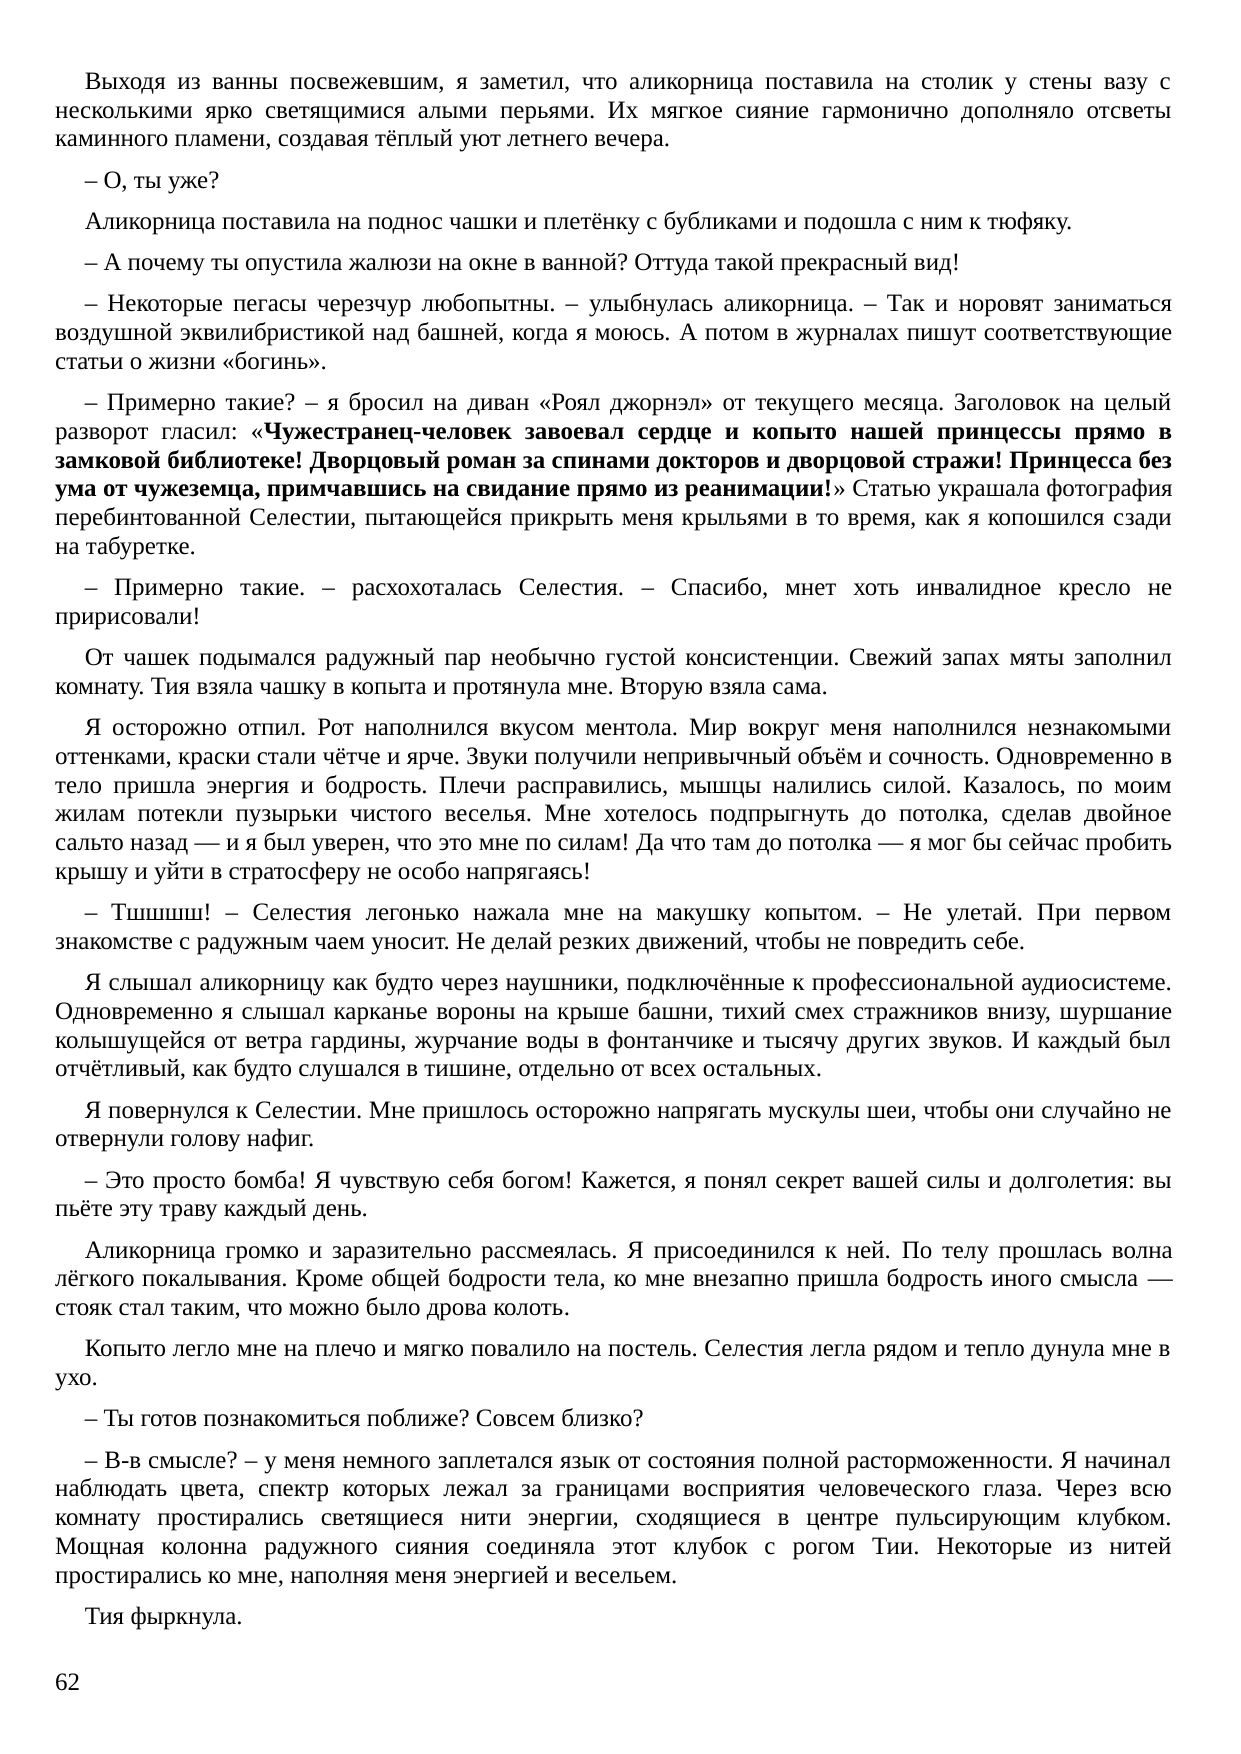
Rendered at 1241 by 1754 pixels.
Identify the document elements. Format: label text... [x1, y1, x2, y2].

text – О, ты уже? [55, 165, 1173, 193]
text – Примерно такие? – я бросил на диван «Роял джорнэл» от текущего месяца. Заголовок на целый разворот гласил: «Чужестранец-человек завоевал сердце и копыто нашей принцессы прямо в замковой библиотеке! Дворцовый роман за спинами докторов и дворцовой стражи! Принцесса без ума от чужеземца, примчавшись на свидание прямо из реанимации!» Статью украшала фотография перебинтованной Селестии, пытающейся прикрыть меня крыльями в то время, как я копошился сзади на табуретке. [55, 387, 1173, 560]
text – А почему ты опустила жалюзи на окне в ванной? Оттуда такой прекрасный вид! [55, 247, 1173, 276]
text Я осторожно отпил. Рот наполнился вкусом ментола. Мир вокруг меня наполнился незнакомыми оттенками, краски стали чётче и ярче. Звуки получили непривычный объём и сочность. Одновременно в тело пришла энергия и бодрость. Плечи расправились, мышцы налились силой. Казалось, по моим жилам потекли пузырьки чистого веселья. Мне хотелось подпрыгнуть до потолка, сделав двойное сальто назад — и я был уверен, что это мне по силам! Да что там до потолка — я мог бы сейчас пробить крышу и уйти в стратосферу не особо напрягаясь! [55, 712, 1173, 885]
text – Тшшшш! – Селестия легонько нажала мне на макушку копытом. – Не улетай. При первом знакомстве с радужным чаем уносит. Не делай резких движений, чтобы не повредить себе. [55, 897, 1173, 955]
text – В-в смысле? – у меня немного заплетался язык от состояния полной расторможенности. Я начинал наблюдать цвета, спектр которых лежал за границами восприятия человеческого глаза. Через всю комнату простирались светящиеся нити энергии, сходящиеся в центре пульсирующим клубком. Мощная колонна радужного сияния соединяла этот клубок с рогом Тии. Некоторые из нитей простирались ко мне, наполняя меня энергией и весельем. [55, 1445, 1173, 1588]
text Я слышал аликорницу как будто через наушники, подключённые к профессиональной аудиосистеме. Одновременно я слышал карканье вороны на крыше башни, тихий смех стражников внизу, шуршание колышущейся от ветра гардины, журчание воды в фонтанчике и тысячу других звуков. И каждый был отчётливый, как будто слушался в тишине, отдельно от всех остальных. [55, 967, 1173, 1082]
text Тия фыркнула. [55, 1601, 1173, 1630]
text – Некоторые пегасы черезчур любопытны. – улыбнулась аликорница. – Так и норовят заниматься воздушной эквилибристикой над башней, когда я моюсь. А потом в журналах пишут соответствующие статьи о жизни «богинь». [55, 288, 1173, 375]
text Выходя из ванны посвежевшим, я заметил, что аликорница поставила на столик у стены вазу с несколькими ярко светящимися алыми перьями. Их мягкое сияние гармонично дополняло отсветы каминного пламени, создавая тёплый уют летнего вечера. [55, 66, 1173, 152]
text – Это просто бомба! Я чувствую себя богом! Кажется, я понял секрет вашей силы и долголетия: вы пьёте эту траву каждый день. [55, 1165, 1173, 1222]
text Я повернулся к Селестии. Мне пришлось осторожно напрягать мускулы шеи, чтобы они случайно не отвернули голову нафиг. [55, 1095, 1173, 1152]
text Аликорница громко и заразительно рассмеялась. Я присоединился к ней. По телу прошлась волна лёгкого покалывания. Кроме общей бодрости тела, ко мне внезапно пришла бодрость иного смысла — стояк стал таким, что можно было дрова колоть. [55, 1235, 1173, 1321]
text От чашек подымался радужный пар необычно густой консистенции. Свежий запах мяты заполнил комнату. Тия взяла чашку в копыта и протянула мне. Вторую взяла сама. [55, 642, 1173, 700]
text – Ты готов познакомиться поближе? Совсем близко? [55, 1403, 1173, 1432]
text – Примерно такие. – расхохоталась Селестия. – Спасибо, мнет хоть инвалидное кресло не пририсовали! [55, 572, 1173, 630]
text Копыто легло мне на плечо и мягко повалило на постель. Селестия легла рядом и тепло дунула мне в ухо. [55, 1333, 1173, 1391]
text Аликорница поставила на поднос чашки и плетёнку с бубликами и подошла с ним к тюфяку. [55, 206, 1173, 235]
